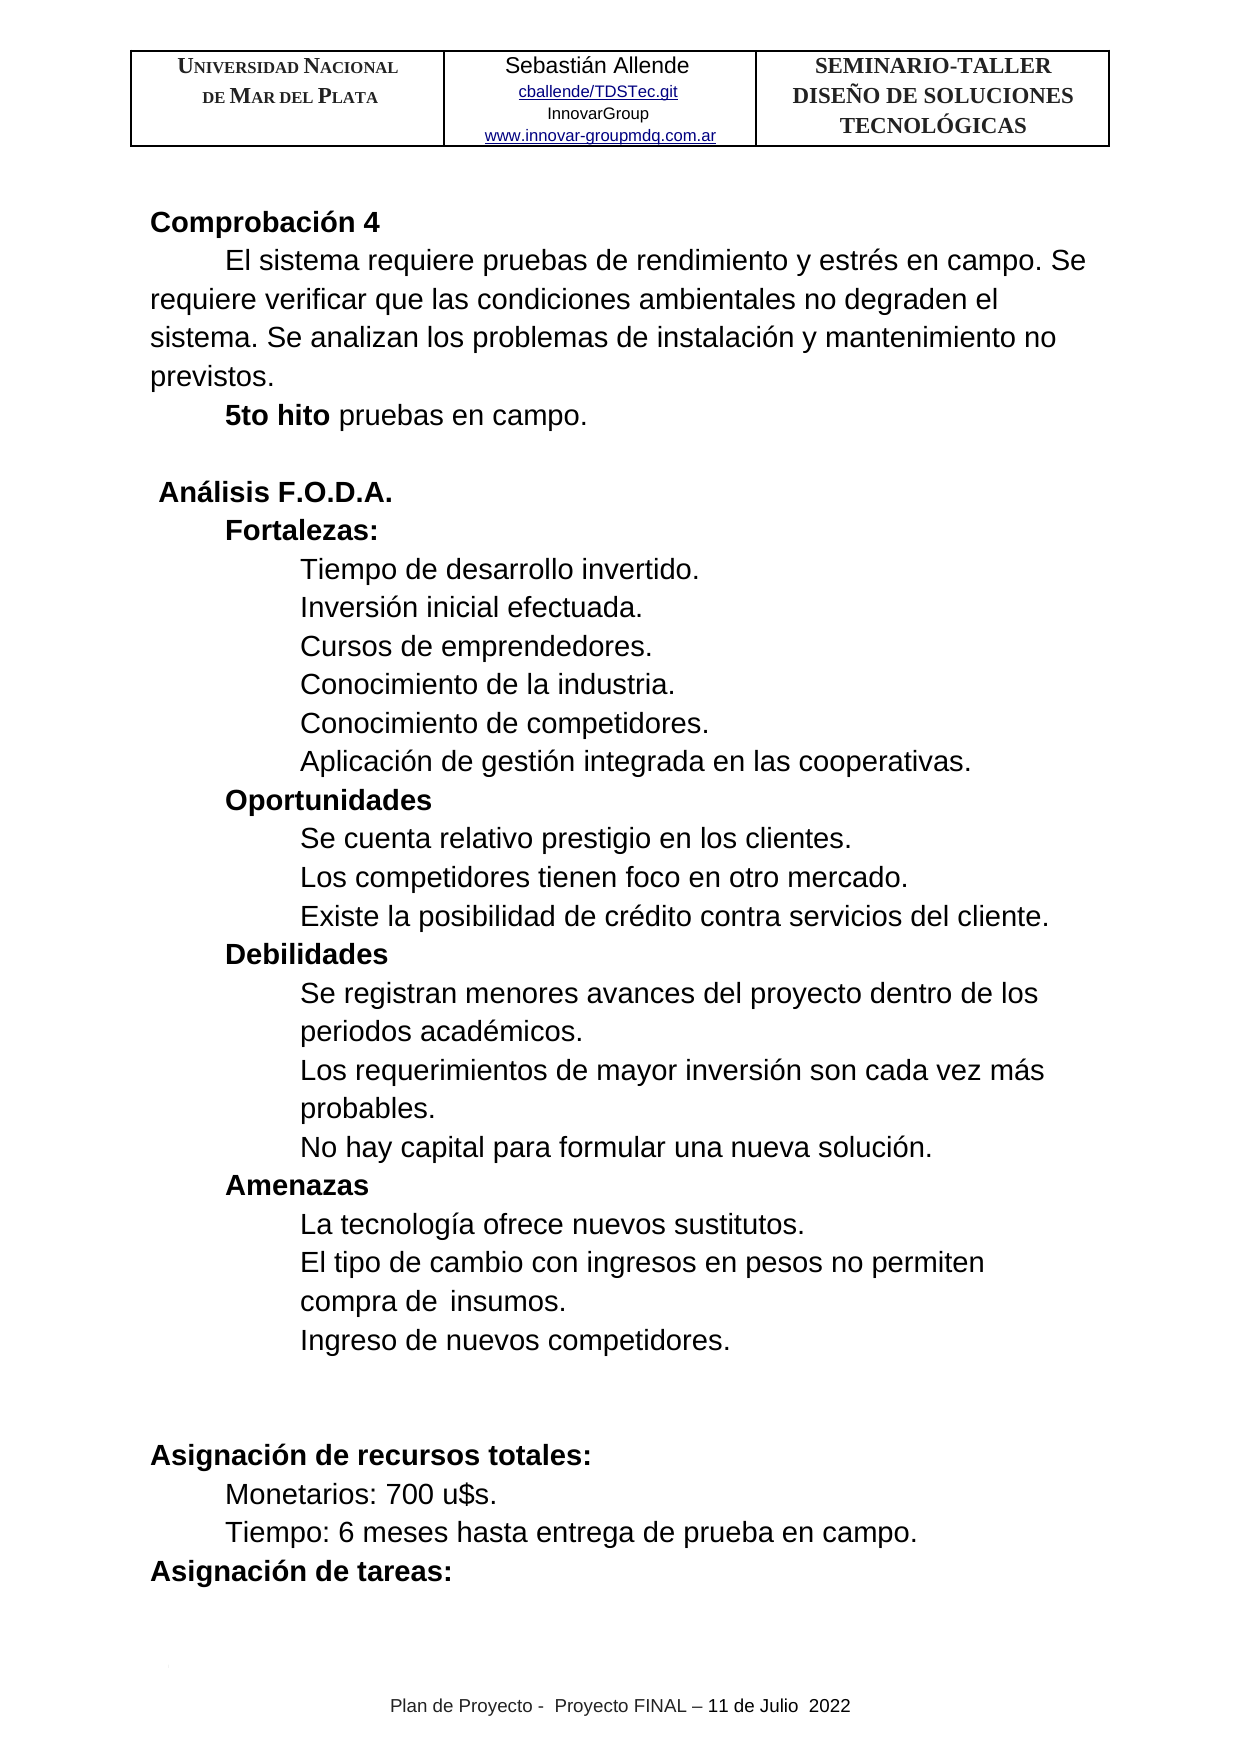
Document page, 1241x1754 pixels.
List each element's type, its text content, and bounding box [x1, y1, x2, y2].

text Amenazas [225, 1168, 1090, 1202]
text Tiempo de desarrollo invertido. [225, 552, 1090, 585]
text La tecnología ofrece nuevos sustitutos. [225, 1207, 1090, 1240]
text Se registran menores avances del proyecto dentro de los periodos académicos. [225, 976, 1090, 1048]
text Conocimiento de la industria. [225, 667, 1090, 701]
text El sistema requiere pruebas de rendimiento y estrés en campo. Se requiere verificar que las condiciones ambientales no degraden el sistema. Se analizan los problemas de instalación y mantenimiento no previstos. [150, 243, 1090, 392]
text Asignación de tareas: [150, 1554, 1090, 1587]
text Monetarios: 700 u$s. [150, 1477, 1090, 1510]
text Cursos de emprendedores. [225, 629, 1090, 662]
text Inversión inicial efectuada. [225, 590, 1090, 624]
text Aplicación de gestión integrada en las cooperativas. [225, 744, 1090, 778]
text Los competidores tienen foco en otro mercado. [225, 860, 1090, 893]
text Análisis F.O.D.A. [150, 474, 1090, 508]
text Conocimiento de competidores. [225, 706, 1090, 739]
text Fortalezas: [225, 513, 1090, 547]
text Tiempo: 6 meses hasta entrega de prueba en campo. [150, 1515, 1090, 1549]
text Debilidades [225, 937, 1090, 971]
text Comprobación 4 [150, 205, 1090, 238]
text Se cuenta relativo prestigio en los clientes. [225, 821, 1090, 855]
text Los requerimientos de mayor inversión son cada vez más probables. [225, 1053, 1090, 1125]
text Asignación de recursos totales: [150, 1438, 1090, 1472]
text El tipo de cambio con ingresos en pesos no permiten compra de insumos. [225, 1245, 1090, 1317]
text 5to hito pruebas en campo. [150, 397, 1090, 431]
text Ingreso de nuevos competidores. [225, 1322, 1090, 1356]
text Existe la posibilidad de crédito contra servicios del cliente. [225, 898, 1090, 932]
text No hay capital para formular una nueva solución. [225, 1130, 1090, 1163]
text Oportunidades [225, 783, 1090, 816]
